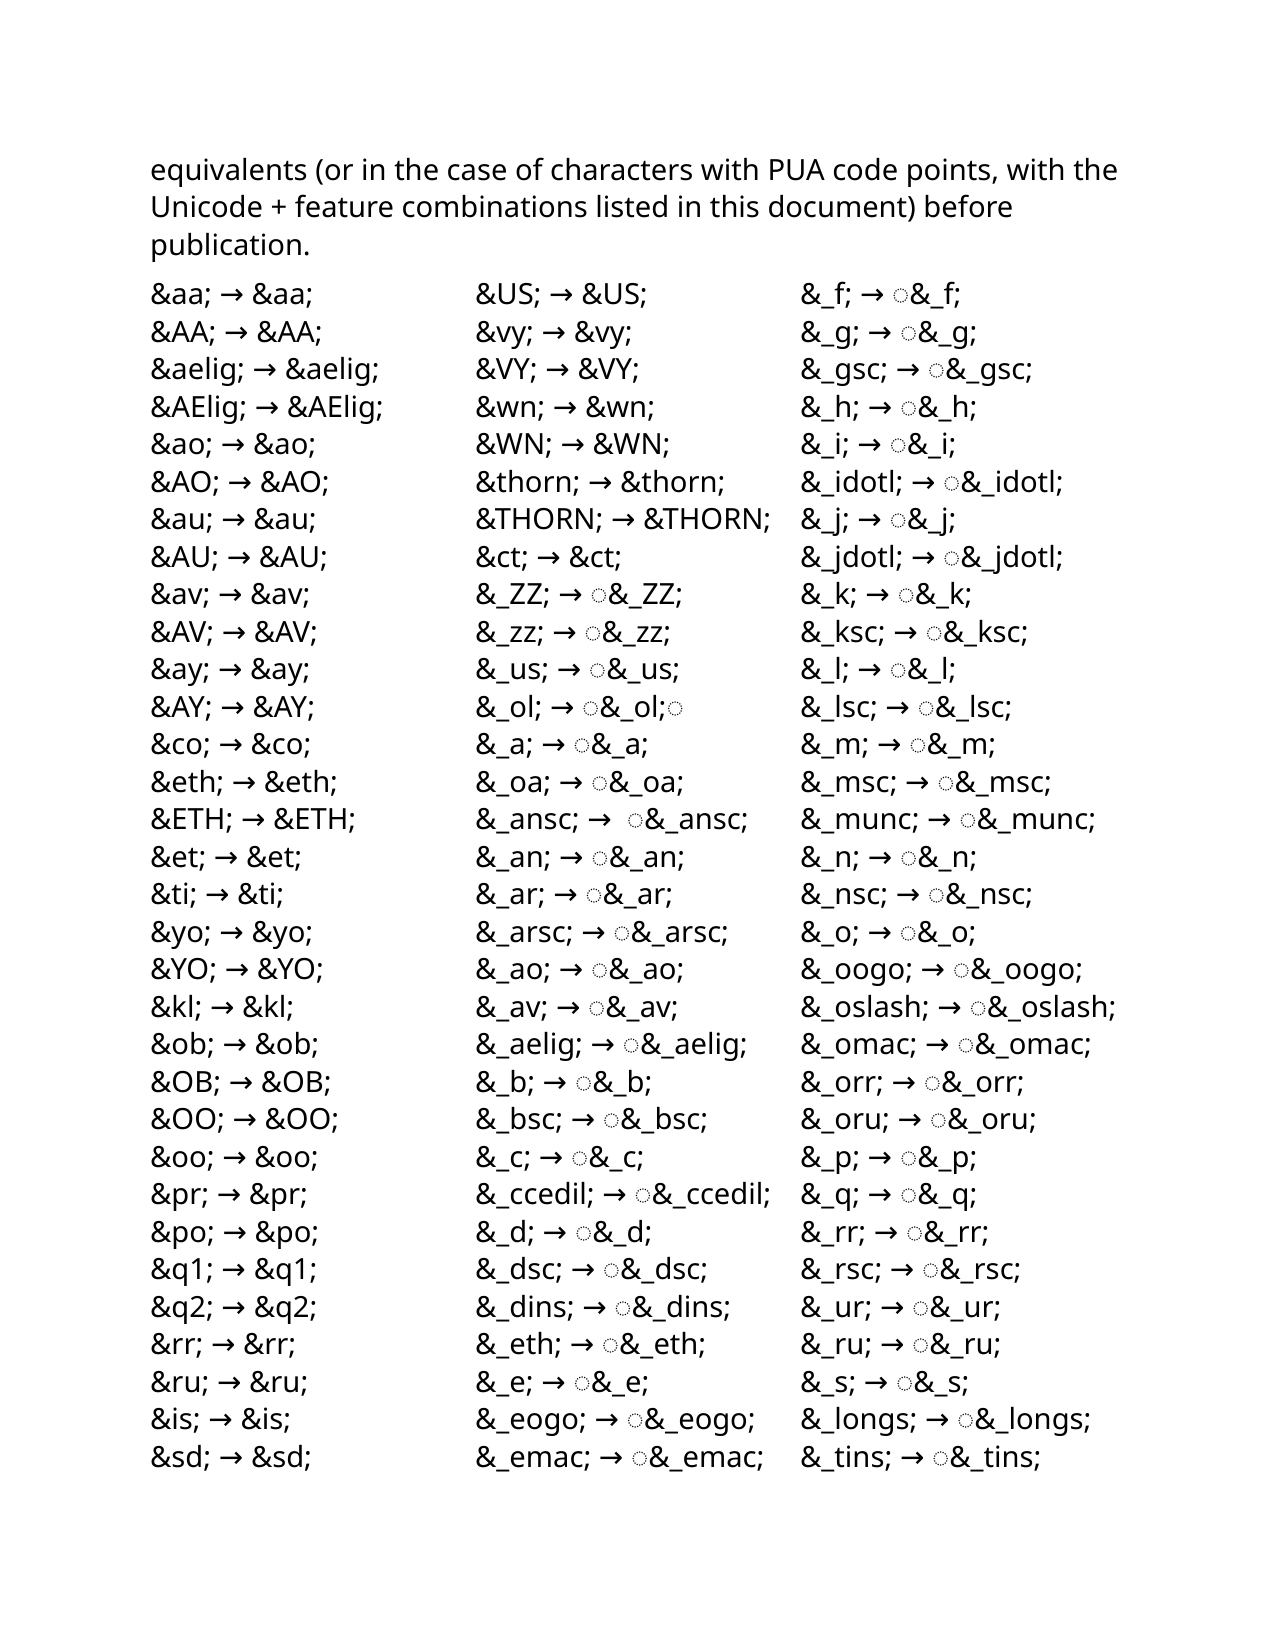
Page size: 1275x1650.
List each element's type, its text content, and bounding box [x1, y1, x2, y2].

text &_an; → ◌&_an; [475, 837, 800, 874]
text &rr; → &rr; [150, 1324, 475, 1362]
text &_i; → ◌&_i; [800, 424, 1125, 462]
text &OO; → &OO; [150, 1099, 475, 1137]
text &_lsc; → ◌&_lsc; [800, 687, 1125, 724]
text &_m; → ◌&_m; [800, 724, 1125, 762]
text &_dins; → ◌&_dins; [475, 1287, 800, 1324]
text &_nsc; → ◌&_nsc; [800, 874, 1125, 912]
text &_us; → ◌&_us; [475, 649, 800, 687]
text &_av; → ◌&_av; [475, 987, 800, 1024]
text &_f; → ◌&_f; [800, 274, 1125, 312]
text &_eth; → ◌&_eth; [475, 1324, 800, 1362]
text &yo; → &yo; [150, 912, 475, 949]
text &THORN; → &THORN; [475, 499, 800, 537]
text &eth; → &eth; [150, 762, 475, 799]
text &_ru; → ◌&_ru; [800, 1324, 1125, 1362]
text &sd; → &sd; [150, 1437, 475, 1474]
text &_bsc; → ◌&_bsc; [475, 1099, 800, 1137]
text &_d; → ◌&_d; [475, 1212, 800, 1249]
text &q1; → &q1; [150, 1249, 475, 1287]
text &_ccedil; → ◌&_ccedil; [475, 1174, 800, 1212]
text &et; → &et; [150, 837, 475, 874]
text &_tins; → ◌&_tins; [800, 1437, 1125, 1474]
text &_rr; → ◌&_rr; [800, 1212, 1125, 1249]
text &_g; → ◌&_g; [800, 312, 1125, 349]
text &_emac; → ◌&_emac; [475, 1437, 800, 1474]
text &_rsc; → ◌&_rsc; [800, 1249, 1125, 1287]
text &_q; → ◌&_q; [800, 1174, 1125, 1212]
text &_b; → ◌&_b; [475, 1062, 800, 1099]
text &OB; → &OB; [150, 1062, 475, 1099]
text &AU; → &AU; [150, 537, 475, 574]
text &_j; → ◌&_j; [800, 499, 1125, 537]
text &_oslash; → ◌&_oslash; [800, 987, 1125, 1024]
text &_s; → ◌&_s; [800, 1362, 1125, 1399]
text &_ksc; → ◌&_ksc; [800, 612, 1125, 649]
text &_ansc; → ◌&_ansc; [475, 799, 800, 837]
text &ru; → &ru; [150, 1362, 475, 1399]
text &ao; → &ao; [150, 424, 475, 462]
text &_n; → ◌&_n; [800, 837, 1125, 874]
text &_oa; → ◌&_oa; [475, 762, 800, 799]
text &AY; → &AY; [150, 687, 475, 724]
text &_arsc; → ◌&_arsc; [475, 912, 800, 949]
text &ti; → &ti; [150, 874, 475, 912]
text &po; → &po; [150, 1212, 475, 1249]
text &_aelig; → ◌&_aelig; [475, 1024, 800, 1062]
text &_dsc; → ◌&_dsc; [475, 1249, 800, 1287]
text &_idotl; → ◌&_idotl; [800, 462, 1125, 499]
text &AA; → &AA; [150, 312, 475, 349]
text equivalents (or in the case of characters with PUA code points, with the Unicode + feature combinations listed in this document) before publication. [150, 150, 1125, 262]
text &_eogo; → ◌&_eogo; [475, 1399, 800, 1437]
text &_l; → ◌&_l; [800, 649, 1125, 687]
text &oo; → &oo; [150, 1137, 475, 1174]
text &_msc; → ◌&_msc; [800, 762, 1125, 799]
text &_zz; → ◌&_zz; [475, 612, 800, 649]
text &_p; → ◌&_p; [800, 1137, 1125, 1174]
text &_oogo; → ◌&_oogo; [800, 949, 1125, 987]
text &VY; → &VY; [475, 349, 800, 387]
text &is; → &is; [150, 1399, 475, 1437]
text &YO; → &YO; [150, 949, 475, 987]
text &AO; → &AO; [150, 462, 475, 499]
text &co; → &co; [150, 724, 475, 762]
text &_omac; → ◌&_omac; [800, 1024, 1125, 1062]
text &_jdotl; → ◌&_jdotl; [800, 537, 1125, 574]
text &AElig; → &AElig; [150, 387, 475, 424]
text &_k; → ◌&_k; [800, 574, 1125, 612]
text &_ur; → ◌&_ur; [800, 1287, 1125, 1324]
text &wn; → &wn; [475, 387, 800, 424]
text &_gsc; → ◌&_gsc; [800, 349, 1125, 387]
text &AV; → &AV; [150, 612, 475, 649]
text &_a; → ◌&_a; [475, 724, 800, 762]
text &aelig; → &aelig; [150, 349, 475, 387]
text &ETH; → &ETH; [150, 799, 475, 837]
text &thorn; → &thorn; [475, 462, 800, 499]
text &_h; → ◌&_h; [800, 387, 1125, 424]
text &ct; → &ct; [475, 537, 800, 574]
text &av; → &av; [150, 574, 475, 612]
text &WN; → &WN; [475, 424, 800, 462]
text &_munc; → ◌&_munc; [800, 799, 1125, 837]
text &_ZZ; → ◌&_ZZ; [475, 574, 800, 612]
text &q2; → &q2; [150, 1287, 475, 1324]
text &_ol; → ◌&_ol;◌ [475, 687, 800, 724]
text &au; → &au; [150, 499, 475, 537]
text &_e; → ◌&_e; [475, 1362, 800, 1399]
text &_c; → ◌&_c; [475, 1137, 800, 1174]
text &ob; → &ob; [150, 1024, 475, 1062]
text &_o; → ◌&_o; [800, 912, 1125, 949]
text &_oru; → ◌&_oru; [800, 1099, 1125, 1137]
text &aa; → &aa; [150, 274, 475, 312]
text &vy; → &vy; [475, 312, 800, 349]
text &pr; → &pr; [150, 1174, 475, 1212]
text &ay; → &ay; [150, 649, 475, 687]
text &kl; → &kl; [150, 987, 475, 1024]
text &_orr; → ◌&_orr; [800, 1062, 1125, 1099]
text &US; → &US; [475, 274, 800, 312]
text &_ar; → ◌&_ar; [475, 874, 800, 912]
text &_ao; → ◌&_ao; [475, 949, 800, 987]
text &_longs; → ◌&_longs; [800, 1399, 1125, 1437]
